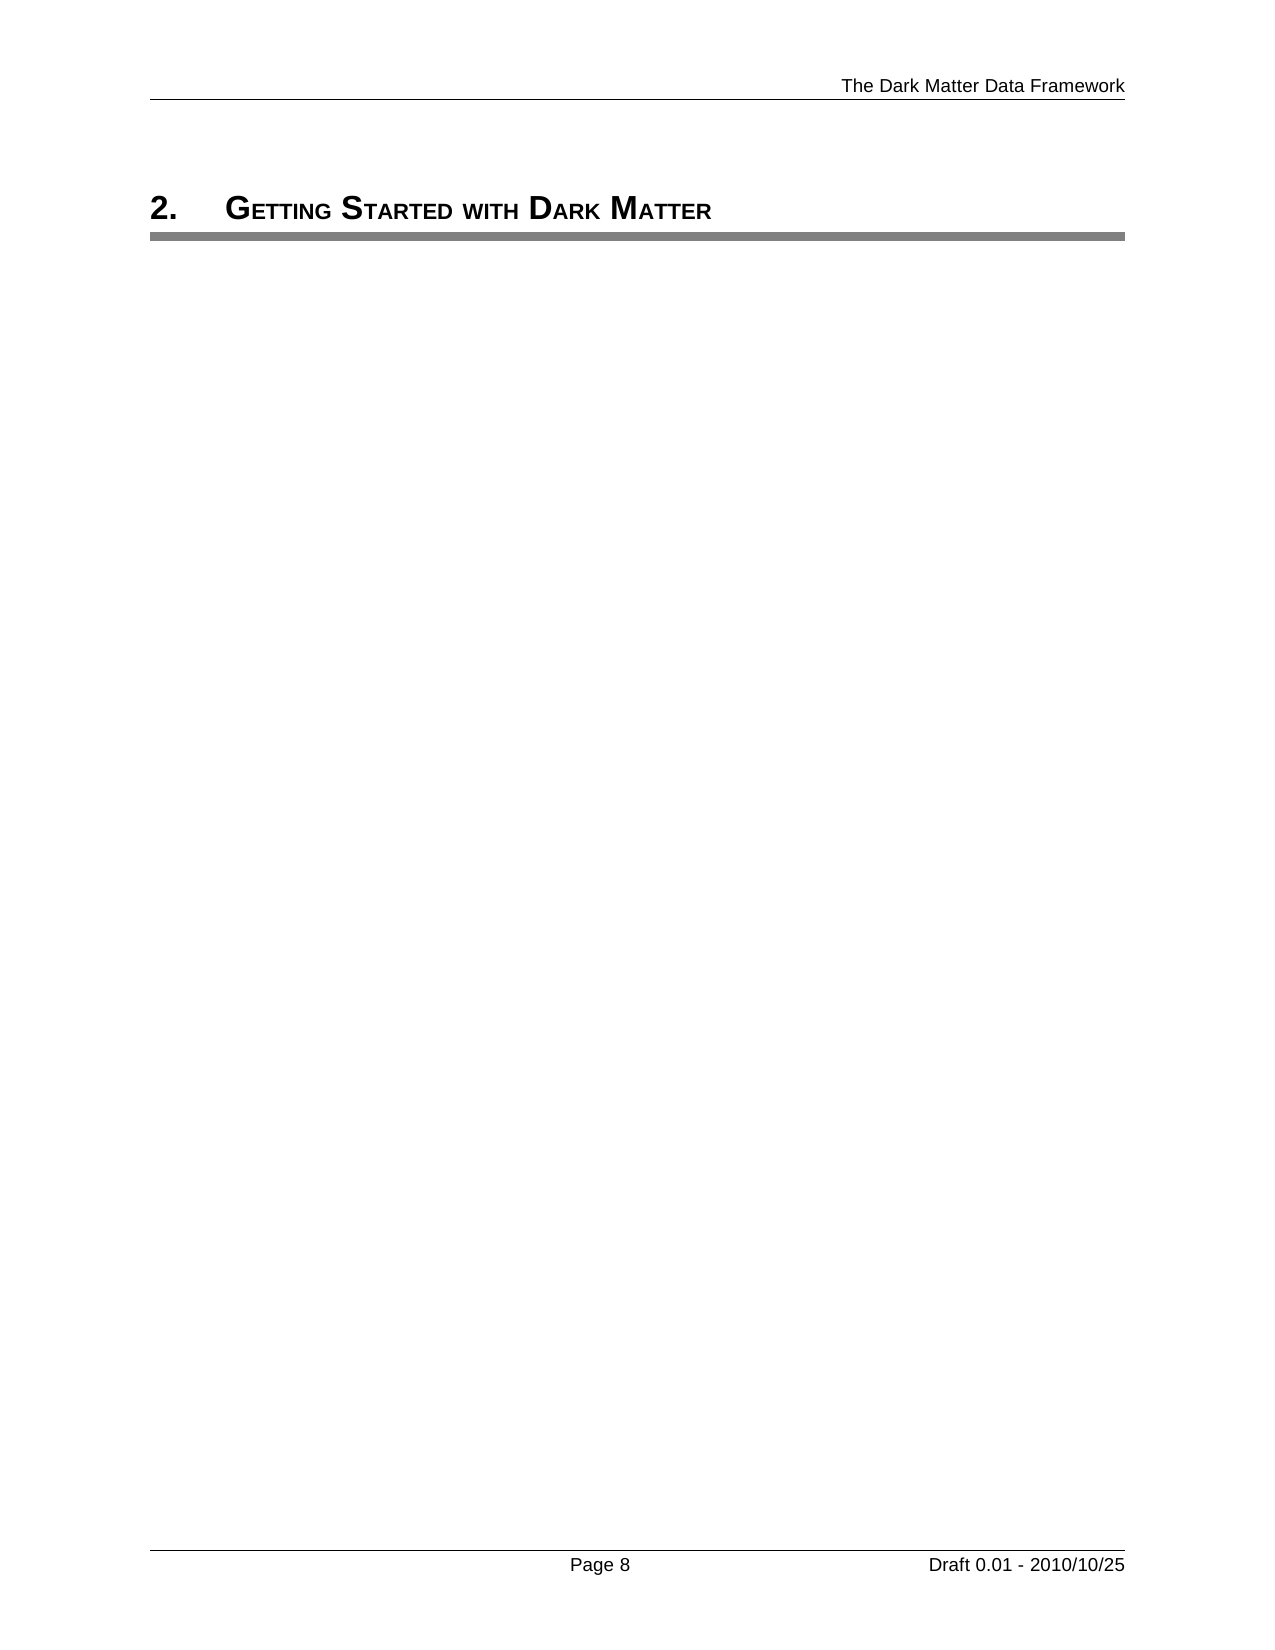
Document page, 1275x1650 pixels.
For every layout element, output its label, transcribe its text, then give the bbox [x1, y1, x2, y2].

subtitle Getting Started with Dark Matter [150, 187, 1125, 232]
